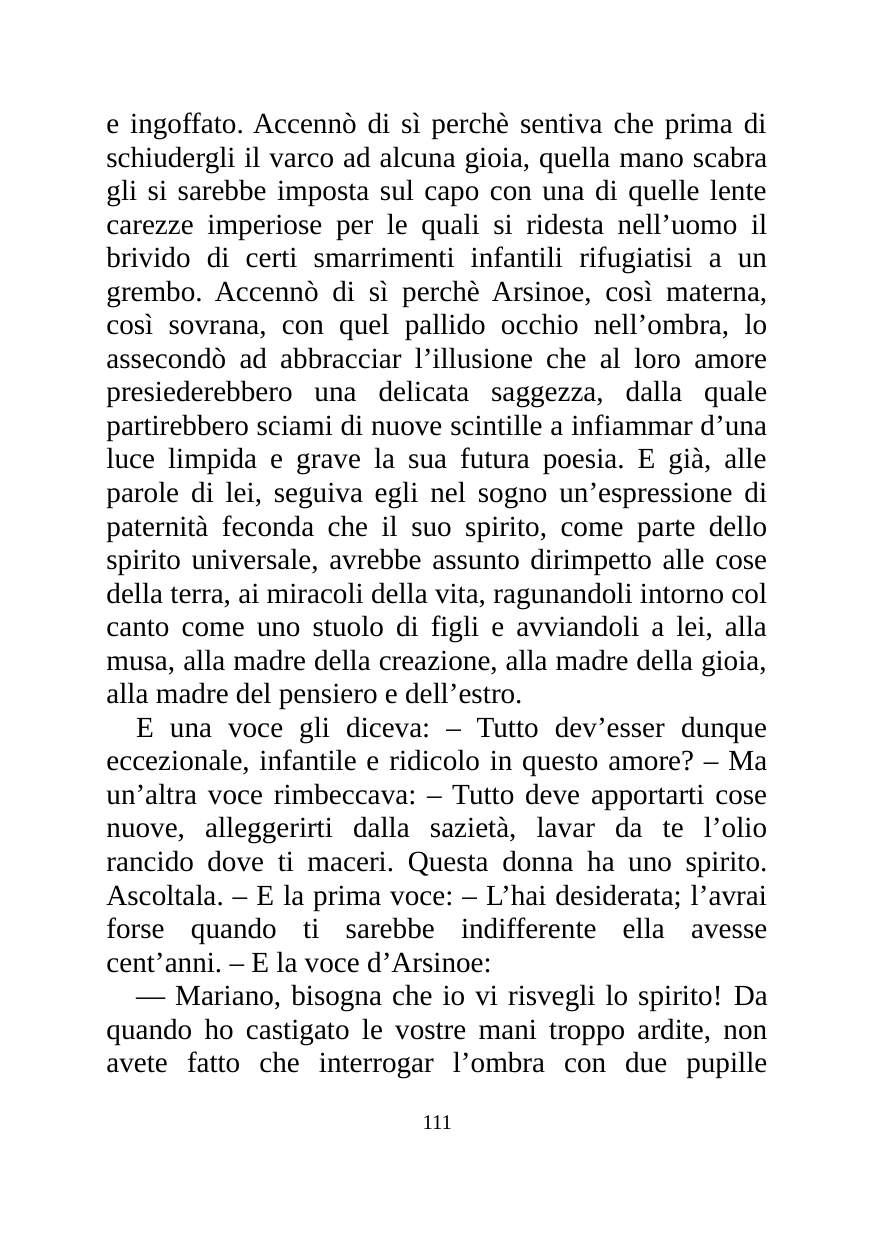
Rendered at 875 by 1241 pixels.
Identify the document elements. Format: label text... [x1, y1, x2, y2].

text — Mariano, bisogna che io vi risvegli lo spirito! Da quando ho castigato le vostre mani troppo ardite, non avete fatto che interrogar l’ombra con due pupille [106, 978, 768, 1079]
text e ingoffato. Accennò di sì perchè sentiva che prima di schiudergli il varco ad alcuna gioia, quella mano scabra gli si sarebbe imposta sul capo con una di quelle lente carezze imperiose per le quali si ridesta nell’uomo il brivido di certi smarrimenti infantili rifugiatisi a un grembo. Accennò di sì perchè Arsinoe, così materna, così sovrana, con quel pallido occhio nell’ombra, lo assecondò ad abbracciar l’illusione che al loro amore presiederebbero una delicata saggezza, dalla quale partirebbero sciami di nuove scintille a infiammar d’una luce limpida e grave la sua futura poesia. E già, alle parole di lei, seguiva egli nel sogno un’espressione di paternità feconda che il suo spirito, come parte dello spirito universale, avrebbe assunto dirimpetto alle cose della terra, ai miracoli della vita, ragunandoli intorno col canto come uno stuolo di figli e avviandoli a lei, alla musa, alla madre della creazione, alla madre della gioia, alla madre del pensiero e dell’estro. [106, 106, 768, 710]
text E una voce gli diceva: – Tutto dev’esser dunque eccezionale, infantile e ridicolo in questo amore? – Ma un’altra voce rimbeccava: – Tutto deve apportarti cose nuove, alleggerirti dalla sazietà, lavar da te l’olio rancido dove ti maceri. Questa donna ha uno spirito. Ascoltala. – E la prima voce: – L’hai desiderata; l’avrai forse quando ti sarebbe indifferente ella avesse cent’anni. – E la voce d’Arsinoe: [106, 710, 768, 978]
